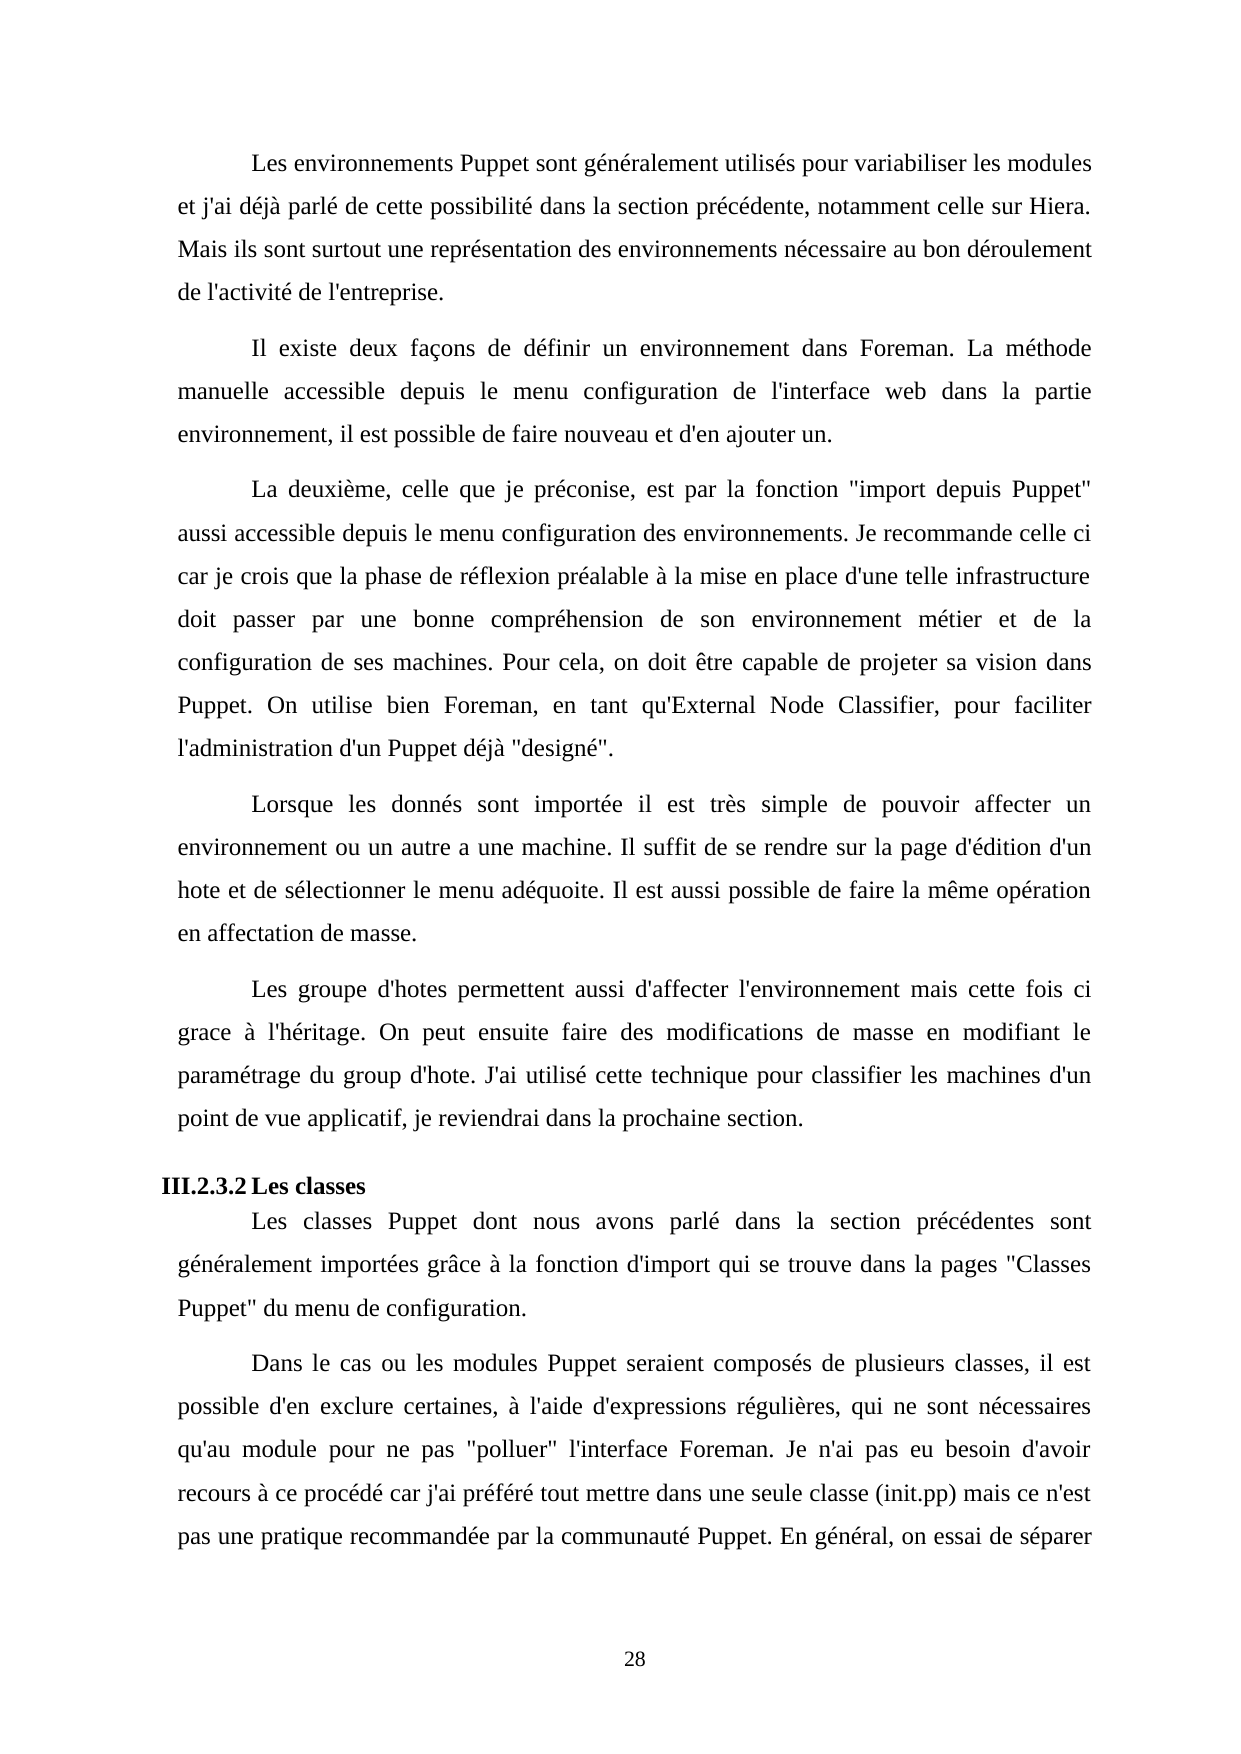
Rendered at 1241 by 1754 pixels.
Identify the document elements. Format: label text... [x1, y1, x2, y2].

text Les groupe d'hotes permettent aussi d'affecter l'environnement mais cette fois ci grace à l'héritage. On peut ensuite faire des modifications de masse en modifiant le paramétrage du group d'hote. J'ai utilisé cette technique pour classifier les machines d'un point de vue applicatif, je reviendrai dans la prochaine section. [177, 974, 1092, 1132]
subtitle Les classes [161, 1171, 1092, 1200]
text Il existe deux façons de définir un environnement dans Foreman. La méthode manuelle accessible depuis le menu configuration de l'interface web dans la partie environnement, il est possible de faire nouveau et d'en ajouter un. [177, 333, 1092, 448]
text La deuxième, celle que je préconise, est par la fonction "import depuis Puppet" aussi accessible depuis le menu configuration des environnements. Je recommande celle ci car je crois que la phase de réflexion préalable à la mise en place d'une telle infrastructure doit passer par une bonne compréhension de son environnement métier et de la configuration de ses machines. Pour cela, on doit être capable de projeter sa vision dans Puppet. On utilise bien Foreman, en tant qu'External Node Classifier, pour faciliter l'administration d'un Puppet déjà "designé". [177, 474, 1092, 762]
text Dans le cas ou les modules Puppet seraient composés de plusieurs classes, il est possible d'en exclure certaines, à l'aide d'expressions régulières, qui ne sont nécessaires qu'au module pour ne pas "polluer" l'interface Foreman. Je n'ai pas eu besoin d'avoir recours à ce procédé car j'ai préféré tout mettre dans une seule classe (init.pp) mais ce n'est pas une pratique recommandée par la communauté Puppet. En général, on essai de séparer [177, 1348, 1092, 1549]
text Lorsque les donnés sont importée il est très simple de pouvoir affecter un environnement ou un autre a une machine. Il suffit de se rendre sur la page d'édition d'un hote et de sélectionner le menu adéquoite. Il est aussi possible de faire la même opération en affectation de masse. [177, 789, 1092, 947]
text Les environnements Puppet sont généralement utilisés pour variabiliser les modules et j'ai déjà parlé de cette possibilité dans la section précédente, notamment celle sur Hiera. Mais ils sont surtout une représentation des environnements nécessaire au bon déroulement de l'activité de l'entreprise. [177, 148, 1092, 306]
text Les classes Puppet dont nous avons parlé dans la section précédentes sont généralement importées grâce à la fonction d'import qui se trouve dans la pages "Classes Puppet" du menu de configuration. [177, 1206, 1092, 1321]
